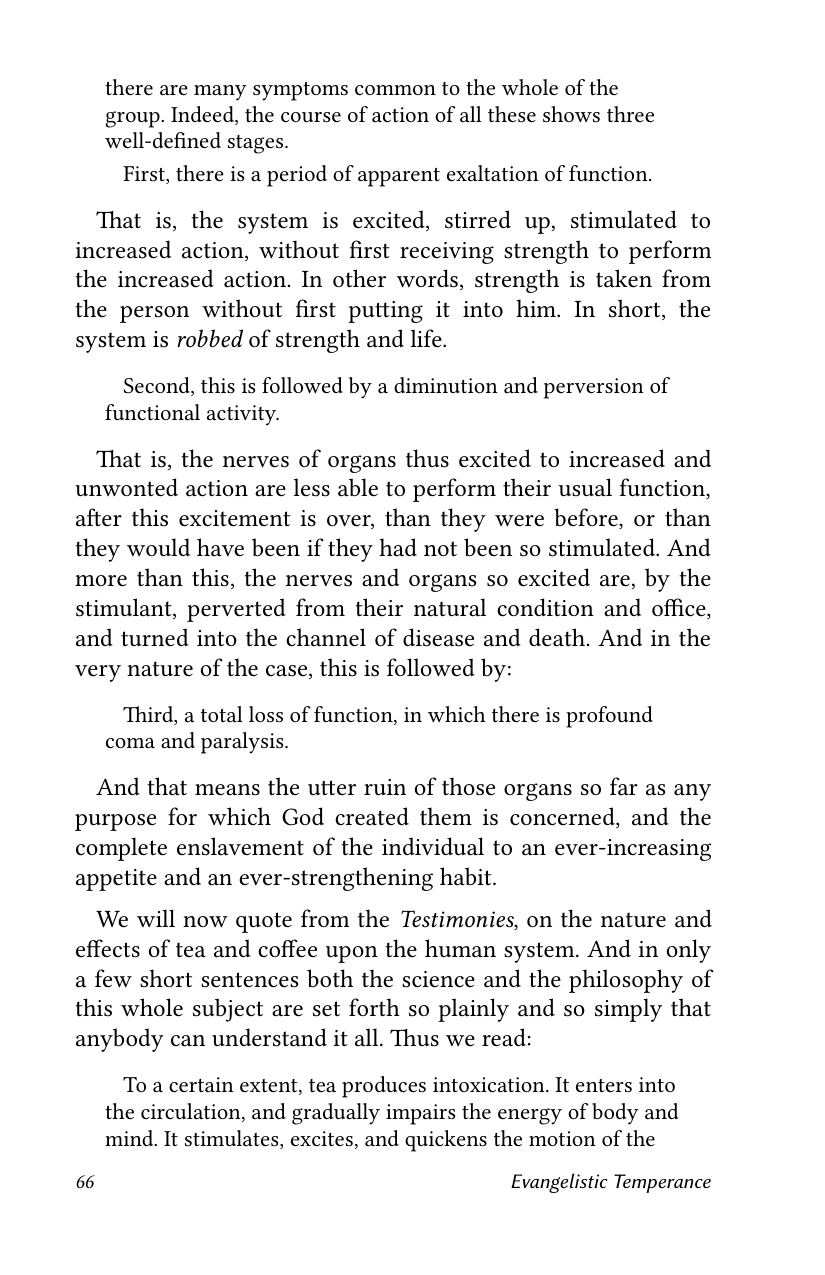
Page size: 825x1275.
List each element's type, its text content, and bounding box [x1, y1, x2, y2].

text That is, the system is excited, stirred up, stimulated to increased action, without first receiving strength to perform the increased action. In other words, strength is taken from the person without first putting it into him. In short, the system is robbed of strength and life. [75, 206, 712, 354]
text And that means the utter ruin of those organs so far as any purpose for which God created them is concerned, and the complete enslavement of the individual to an ever-increasing appetite and an ever-strengthening habit. [75, 773, 712, 891]
text there are many symptoms common to the whole of the group. Indeed, the course of action of all these shows three well-defined stages. [105, 75, 682, 154]
text Third, a total loss of function, in which there is profound coma and paralysis. [105, 702, 682, 754]
text That is, the nerves of organs thus excited to increased and unwonted action are less able to perform their usual function, after this excitement is over, than they were before, or than they would have been if they had not been so stimulated. And more than this, the nerves and organs so excited are, by the stimulant, perverted from their natural condition and office, and turned into the channel of disease and death. And in the very nature of the case, this is followed by: [75, 444, 712, 682]
text We will now quote from the Testimonies, on the nature and effects of tea and coffee upon the human system. And in only a few short sentences both the science and the philosophy of this whole subject are set forth so plainly and so simply that anybody can understand it all. Thus we read: [75, 905, 712, 1053]
text First, there is a period of apparent exaltation of function. [105, 161, 682, 187]
text To a certain extent, tea produces intoxication. It enters into the circulation, and gradually impairs the energy of body and mind. It stimulates, excites, and quickens the motion of the [105, 1072, 682, 1152]
text Second, this is followed by a diminution and perversion of functional activity. [105, 373, 682, 426]
